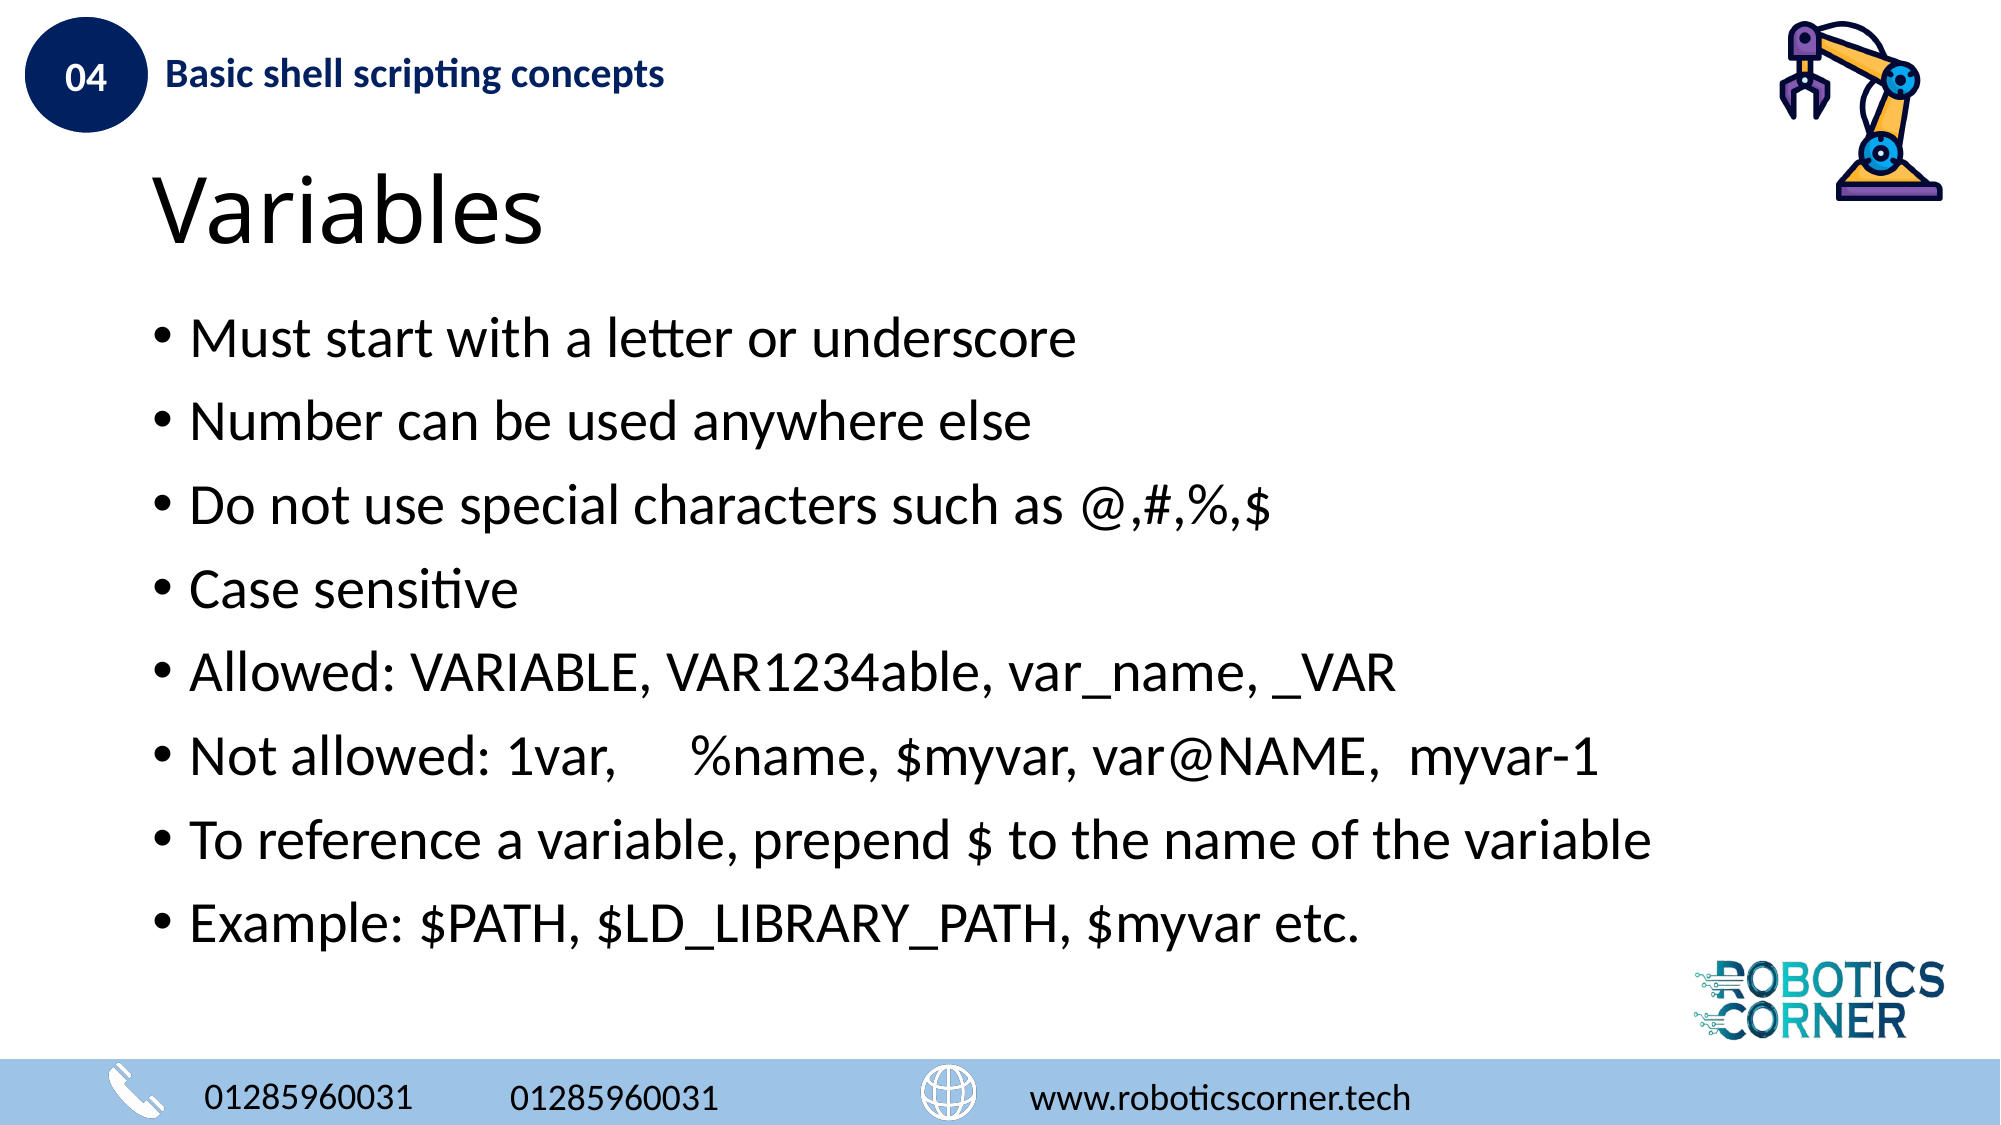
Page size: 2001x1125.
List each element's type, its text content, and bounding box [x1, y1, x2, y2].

picture [1680, 859, 1953, 1125]
text_box [1953, 1059, 2000, 1125]
text_box [981, 1059, 1680, 1125]
text_box Basic shell scripting concepts [150, 38, 705, 154]
title Variables [137, 104, 1863, 299]
text_box 01285960031 [495, 1064, 827, 1125]
text_box 04 [22, 14, 150, 136]
picture [103, 1057, 170, 1124]
text_box [0, 1059, 915, 1125]
text_box 01285960031 [189, 1064, 495, 1125]
list Must start with a letter or underscore Number can be used anywhere else Do not use special characters such as @,#,%,$ Case sensitive Allowed: VARIABLE, VAR1234able, var_name, _VAR Not allowed: 1var, %name, $myvar, var@NAME, myvar-1 To reference a variable, prepend $ to the name of the variable Example: $PATH, $LD_LIBRARY_PATH, $myvar etc. [137, 299, 1863, 1014]
picture [915, 1059, 981, 1125]
picture [1771, 21, 1951, 201]
text_box www.roboticscorner.tech [1014, 1065, 1546, 1125]
